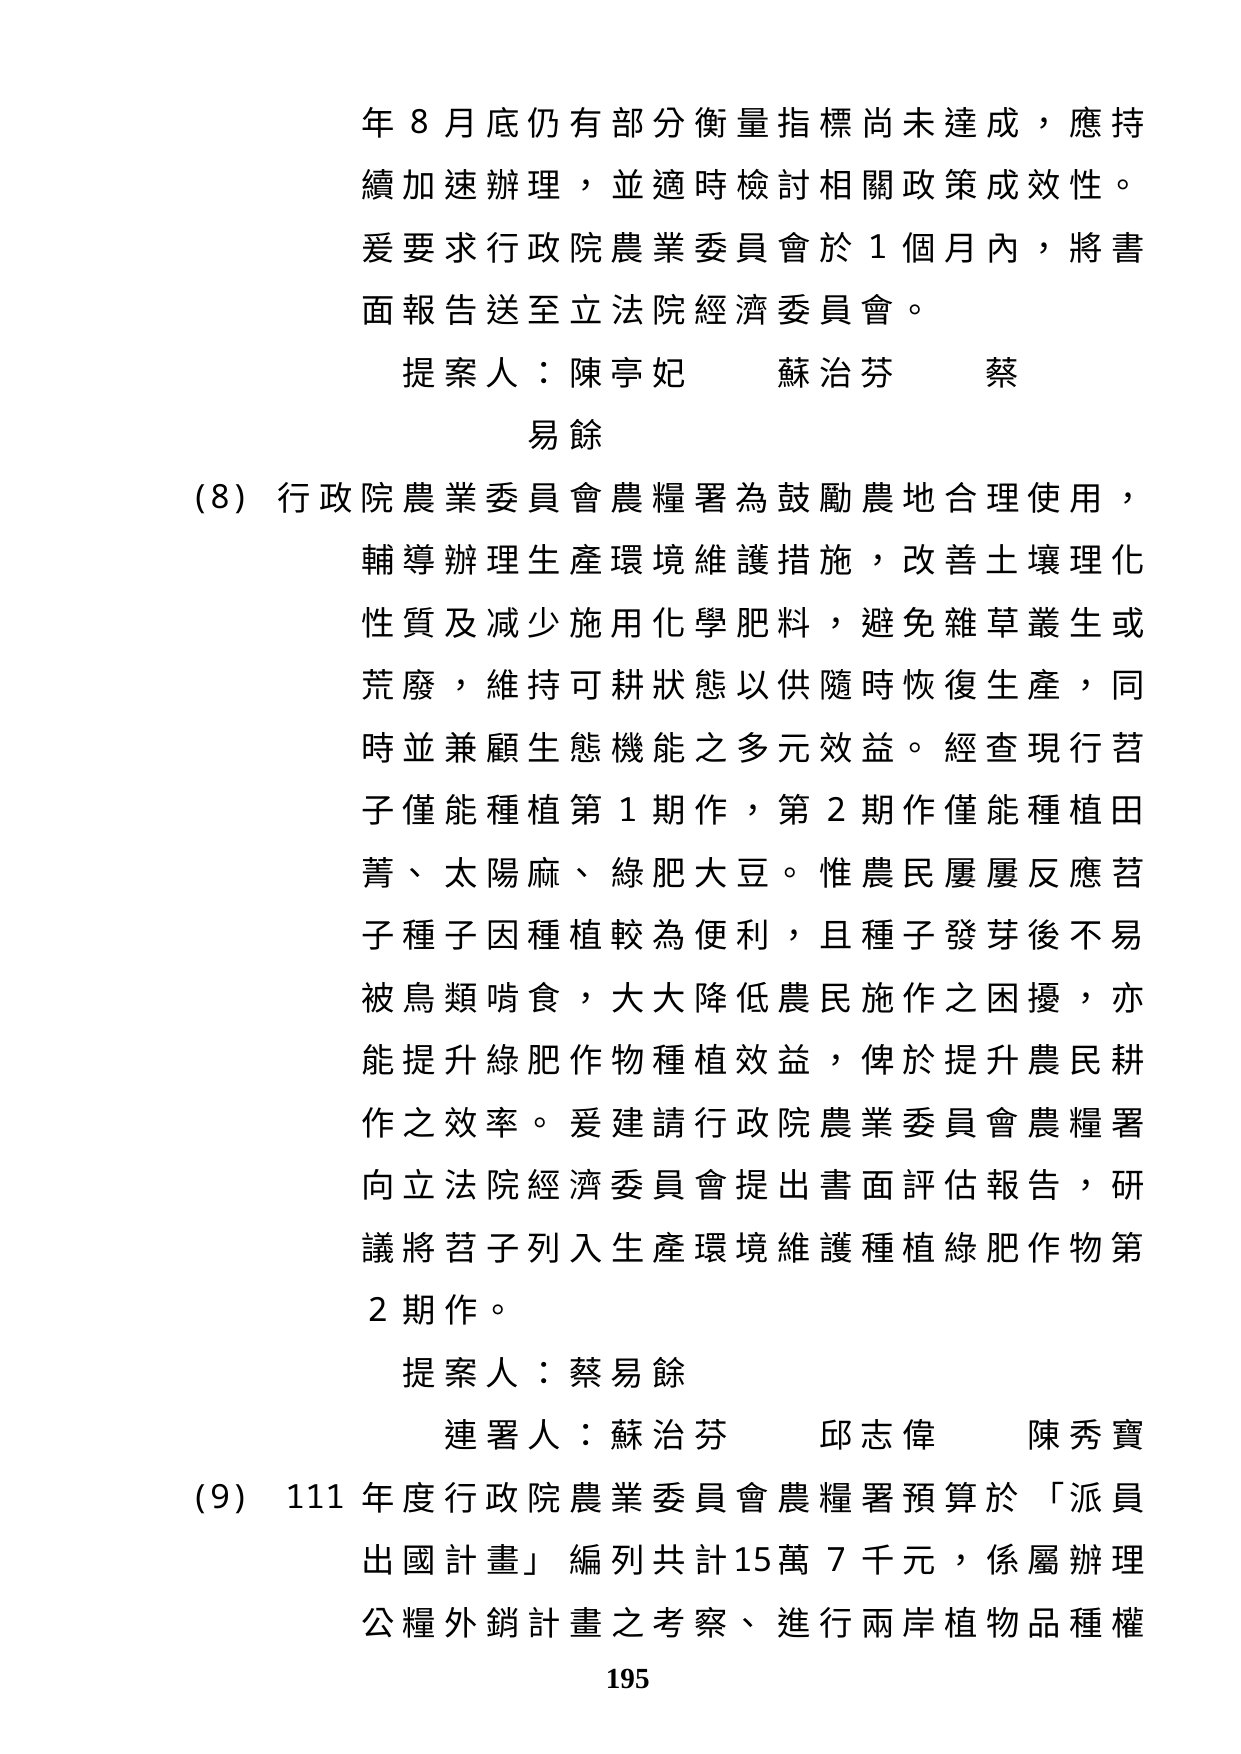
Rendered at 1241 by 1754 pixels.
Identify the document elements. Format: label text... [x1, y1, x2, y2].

list 年8月底仍有部分衡量指標尚未達成，應持續加速辦理，並適時檢討相關政策成效性。爰要求行政院農業委員會於1個月內，將書面報告送至立法院經濟委員會。 [179, 79, 1148, 329]
text 提案人：蔡易餘 [384, 1329, 1044, 1391]
text 連署人：蘇治芬 邱志偉 陳秀寶 [176, 1391, 1148, 1454]
list 111年度行政院農業委員會農糧署預算於「派員出國計畫」編列共計15萬7千元，係屬辦理公糧外銷計畫之考察、進行兩岸植物品種權 [179, 1454, 1148, 1641]
text 提案人：陳亭妃 蘇治芬 蔡易餘 [384, 329, 1044, 454]
list 行政院農業委員會農糧署為鼓勵農地合理使用，輔導辦理生產環境維護措施，改善土壤理化性質及减少施用化學肥料，避免雜草叢生或荒廢，維持可耕狀態以供隨時恢復生產，同時並兼顧生態機能之多元效益。經查現行苕子僅能種植第1期作，第2期作僅能種植田菁、太陽麻、綠肥大豆。惟農民屢屢反應苕子種子因種植較為便利，且種子發芽後不易被鳥類啃食，大大降低農民施作之困擾，亦能提升綠肥作物種植效益，俾於提升農民耕作之效率。爰建請行政院農業委員會農糧署向立法院經濟委員會提出書面評估報告，研議將苕子列入生產環境維護種植綠肥作物第2期作。 [179, 454, 1148, 1329]
